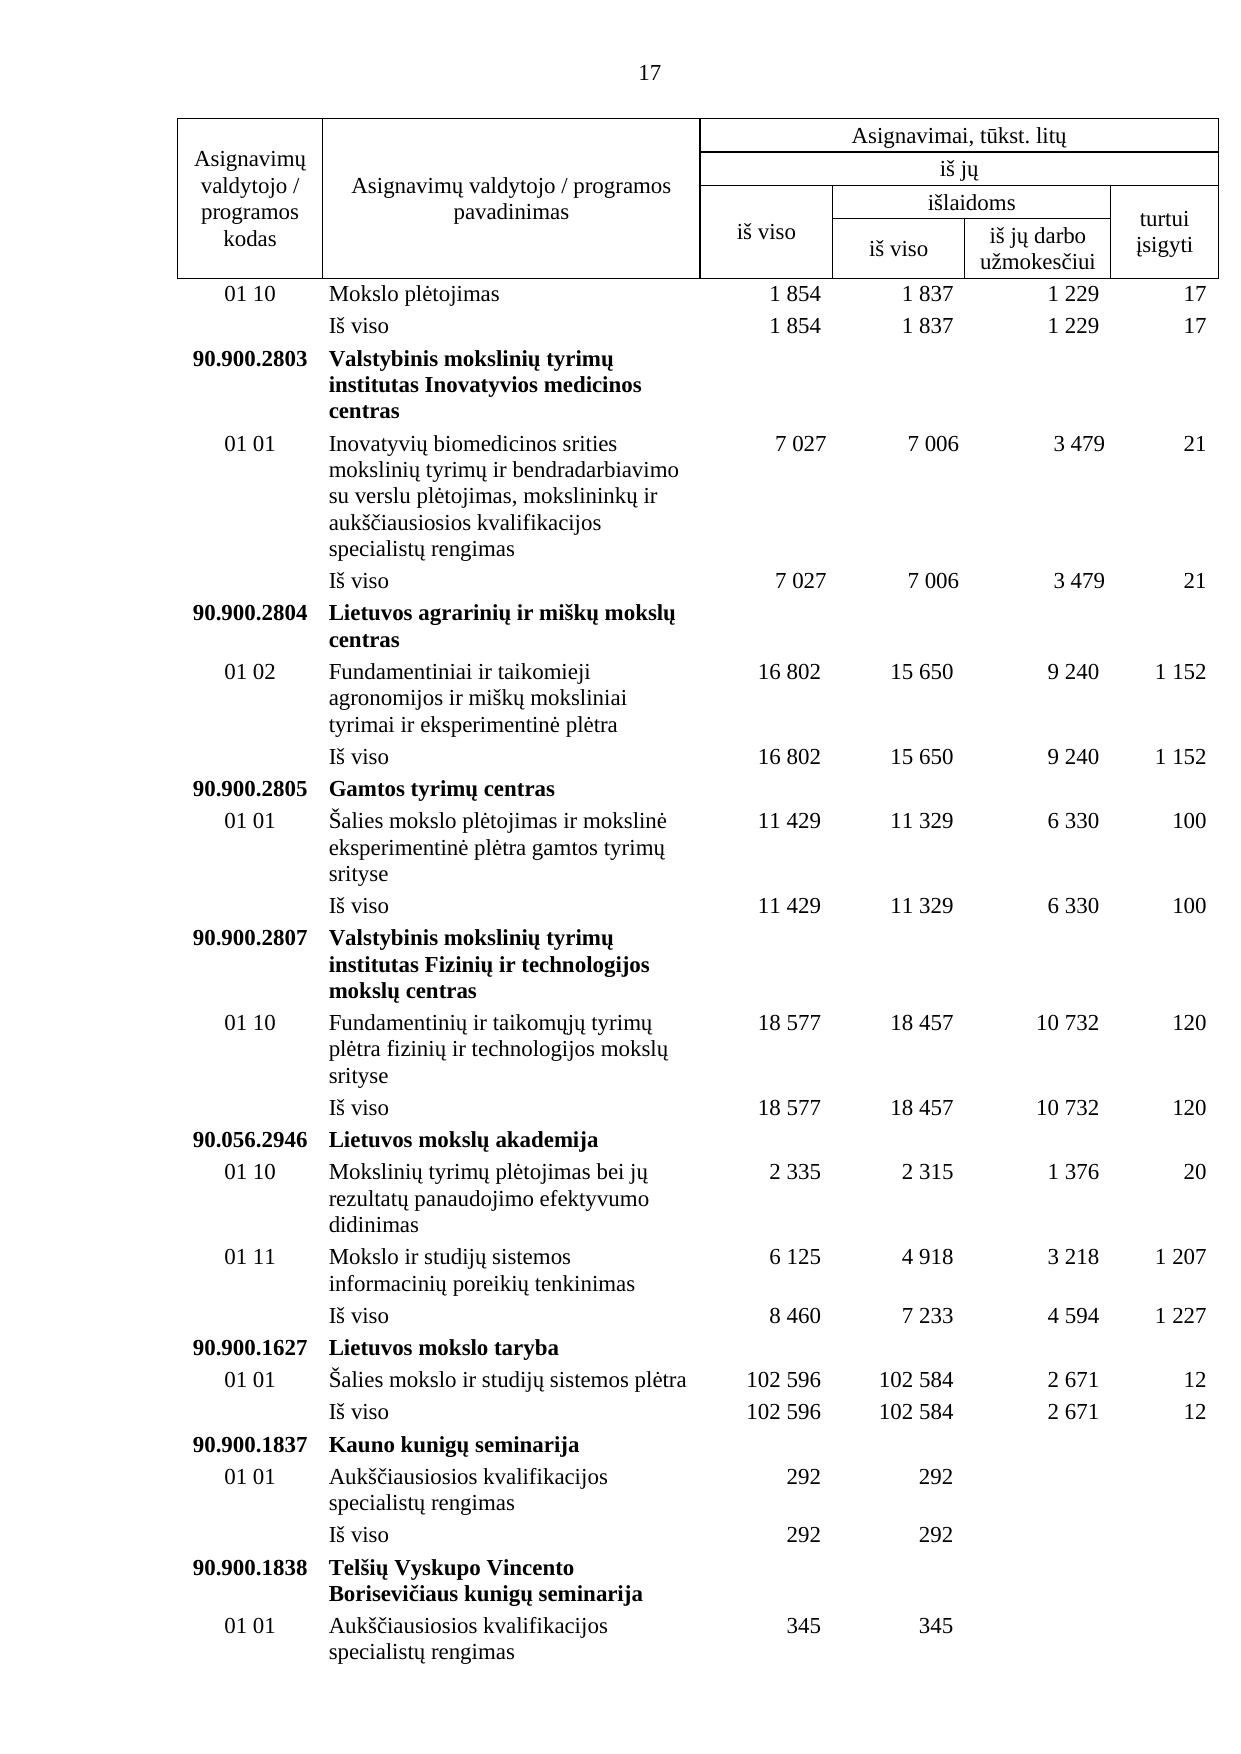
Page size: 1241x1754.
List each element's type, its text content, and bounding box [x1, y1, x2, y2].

table_cell Kauno kunigų seminarija [323, 1428, 700, 1460]
table_cell 10 732 [965, 1006, 1111, 1091]
table_cell [833, 921, 965, 1006]
table_cell Iš viso [323, 1519, 700, 1551]
table_cell [1111, 342, 1218, 427]
table_cell iš viso [833, 219, 964, 277]
table_cell [965, 1609, 1111, 1668]
table_cell 11 329 [833, 804, 965, 889]
table_cell Iš viso [323, 1396, 700, 1428]
table_cell 90.900.2803 [177, 342, 322, 427]
table_cell [1111, 1123, 1218, 1156]
table_cell 90.900.2805 [177, 772, 322, 804]
table_cell 21 [1111, 427, 1218, 564]
table_cell 21 [1111, 564, 1218, 596]
table_cell 102 584 [833, 1396, 965, 1428]
table_cell 6 330 [965, 804, 1111, 889]
table_cell 12 [1111, 1363, 1218, 1396]
table_cell 17 [1111, 279, 1218, 309]
table_cell 3 479 [965, 427, 1111, 564]
table_cell Telšių Vyskupo Vincento Borisevičiaus kunigų seminarija [323, 1551, 700, 1609]
table_cell 1 376 [965, 1156, 1111, 1240]
table_cell [965, 1428, 1111, 1460]
table_cell [965, 921, 1111, 1006]
table_cell Iš viso [323, 310, 700, 342]
table_cell Valstybinis mokslinių tyrimų institutas Fizinių ir technologijos mokslų centras [323, 921, 700, 1006]
table_cell 120 [1111, 1006, 1218, 1091]
table_cell 102 584 [833, 1363, 965, 1396]
table_cell 1 837 [833, 310, 965, 342]
table_cell 292 [833, 1460, 965, 1518]
table_cell [965, 772, 1111, 804]
table_cell 18 577 [700, 1091, 832, 1123]
table_cell [833, 1123, 965, 1156]
table_cell 1 229 [965, 279, 1111, 309]
table_cell [1111, 1609, 1218, 1668]
table_cell Aukščiausiosios kvalifikacijos specialistų rengimas [323, 1609, 700, 1668]
table_cell [177, 564, 322, 596]
table_cell [965, 1331, 1111, 1363]
table_cell 2 671 [965, 1363, 1111, 1396]
table_cell [833, 772, 965, 804]
table_cell 292 [833, 1519, 965, 1551]
table_cell 345 [833, 1609, 965, 1668]
table_cell 01 10 [177, 279, 322, 309]
table_cell 292 [700, 1519, 832, 1551]
table_cell Fundamentinių ir taikomųjų tyrimų plėtra fizinių ir technologijos mokslų srityse [323, 1006, 700, 1091]
table_cell [700, 1551, 832, 1609]
table_cell 1 229 [965, 310, 1111, 342]
table_cell [833, 342, 965, 427]
table_cell 90.900.2804 [177, 596, 322, 655]
table_cell 12 [1111, 1396, 1218, 1428]
table_cell 10 732 [965, 1091, 1111, 1123]
table_cell [1111, 772, 1218, 804]
table_cell 3 218 [965, 1240, 1111, 1299]
table_cell Lietuvos mokslo taryba [323, 1331, 700, 1363]
table_cell Fundamentiniai ir taikomieji agronomijos ir miškų moksliniai tyrimai ir eksperimentinė plėtra [323, 655, 700, 740]
table_cell 90.900.2807 [177, 921, 322, 1006]
table_cell [1111, 596, 1218, 655]
table_cell Šalies mokslo plėtojimas ir mokslinė eksperimentinė plėtra gamtos tyrimų srityse [323, 804, 700, 889]
table_cell [700, 596, 832, 655]
table_cell 01 01 [177, 1363, 322, 1396]
table_cell Iš viso [323, 889, 700, 921]
table_cell [700, 1123, 832, 1156]
table_cell [700, 1331, 832, 1363]
table_cell 01 02 [177, 655, 322, 740]
table_cell 102 596 [700, 1363, 832, 1396]
table_cell iš viso [701, 186, 832, 277]
table_cell 6 125 [700, 1240, 832, 1299]
table_cell [1111, 1428, 1218, 1460]
table_cell 90.056.2946 [177, 1123, 322, 1156]
table_cell 01 10 [177, 1156, 322, 1240]
table_cell 16 802 [700, 655, 832, 740]
table_header Asignavimai, tūkst. litų [701, 119, 1218, 151]
table_cell [965, 596, 1111, 655]
table_cell Šalies mokslo ir studijų sistemos plėtra [323, 1363, 700, 1396]
table_cell 1 207 [1111, 1240, 1218, 1299]
table_cell 11 329 [833, 889, 965, 921]
table_cell 1 152 [1111, 740, 1218, 772]
table_header Asignavimų valdytojo / programos kodas [178, 119, 322, 277]
table_cell Lietuvos mokslų akademija [323, 1123, 700, 1156]
table_cell 2 315 [833, 1156, 965, 1240]
table_cell 01 10 [177, 1006, 322, 1091]
table_cell išlaidoms [833, 186, 1110, 218]
table_cell 90.900.1627 [177, 1331, 322, 1363]
table_cell Lietuvos agrarinių ir miškų mokslų centras [323, 596, 700, 655]
table_cell 90.900.1838 [177, 1551, 322, 1609]
table_cell 9 240 [965, 740, 1111, 772]
table_cell 7 006 [833, 427, 965, 564]
table_cell 3 479 [965, 564, 1111, 596]
table_cell Iš viso [323, 1091, 700, 1123]
table_cell 11 429 [700, 889, 832, 921]
table_cell 100 [1111, 889, 1218, 921]
table_cell [965, 1519, 1111, 1551]
table_cell Mokslinių tyrimų plėtojimas bei jų rezultatų panaudojimo efektyvumo didinimas [323, 1156, 700, 1240]
table_cell 7 233 [833, 1299, 965, 1331]
table_cell [833, 596, 965, 655]
table_cell 18 457 [833, 1006, 965, 1091]
table_cell 1 227 [1111, 1299, 1218, 1331]
table_cell [177, 1299, 322, 1331]
table_cell Mokslo ir studijų sistemos informacinių poreikių tenkinimas [323, 1240, 700, 1299]
table_cell 18 457 [833, 1091, 965, 1123]
table_cell 102 596 [700, 1396, 832, 1428]
table_cell Iš viso [323, 1299, 700, 1331]
table_cell Mokslo plėtojimas [323, 279, 700, 309]
table_cell [965, 342, 1111, 427]
table_cell [700, 772, 832, 804]
table_cell 11 429 [700, 804, 832, 889]
table_cell iš jų darbo užmokesčiui [965, 219, 1110, 277]
table_cell 4 594 [965, 1299, 1111, 1331]
table_cell 15 650 [833, 655, 965, 740]
table_cell [1111, 1519, 1218, 1551]
table_cell 18 577 [700, 1006, 832, 1091]
table_cell 2 335 [700, 1156, 832, 1240]
table_cell 7 027 [700, 564, 832, 596]
table_cell [965, 1551, 1111, 1609]
table_cell Iš viso [323, 740, 700, 772]
table_cell 292 [700, 1460, 832, 1518]
table_header Asignavimų valdytojo / programos pavadinimas [323, 119, 699, 277]
table_cell 16 802 [700, 740, 832, 772]
table_cell 345 [700, 1609, 832, 1668]
table_cell 1 152 [1111, 655, 1218, 740]
table_cell [177, 889, 322, 921]
table_cell [1111, 1460, 1218, 1518]
table_cell 2 671 [965, 1396, 1111, 1428]
table_cell 17 [1111, 310, 1218, 342]
table_cell Gamtos tyrimų centras [323, 772, 700, 804]
table_cell [965, 1123, 1111, 1156]
table_cell 01 01 [177, 427, 322, 564]
table_cell 1 837 [833, 279, 965, 309]
table_cell [700, 1428, 832, 1460]
table_cell [700, 342, 832, 427]
table_cell [177, 740, 322, 772]
table_cell 01 11 [177, 1240, 322, 1299]
table_cell 01 01 [177, 804, 322, 889]
table_cell 120 [1111, 1091, 1218, 1123]
table_cell 7 027 [700, 427, 832, 564]
table_cell [1111, 1331, 1218, 1363]
table_cell [177, 1396, 322, 1428]
table_cell iš jų [701, 153, 1218, 184]
table_cell [177, 1091, 322, 1123]
table_cell [1111, 1551, 1218, 1609]
table_cell 20 [1111, 1156, 1218, 1240]
table_cell 01 01 [177, 1609, 322, 1668]
table_cell turtui įsigyti [1111, 186, 1218, 277]
table_cell Valstybinis mokslinių tyrimų institutas Inovatyvios medicinos centras [323, 342, 700, 427]
table_cell 01 01 [177, 1460, 322, 1518]
table_cell Aukščiausiosios kvalifikacijos specialistų rengimas [323, 1460, 700, 1518]
table_cell [177, 310, 322, 342]
table_cell 15 650 [833, 740, 965, 772]
table_cell [965, 1460, 1111, 1518]
table_cell 7 006 [833, 564, 965, 596]
table_cell 1 854 [700, 279, 832, 309]
table_cell [1111, 921, 1218, 1006]
table_cell [833, 1428, 965, 1460]
table_cell [833, 1331, 965, 1363]
table_cell 4 918 [833, 1240, 965, 1299]
table_cell 6 330 [965, 889, 1111, 921]
table_cell [700, 921, 832, 1006]
table_cell Iš viso [323, 564, 700, 596]
table_cell 90.900.1837 [177, 1428, 322, 1460]
table_cell [177, 1519, 322, 1551]
table_cell 8 460 [700, 1299, 832, 1331]
table_cell 9 240 [965, 655, 1111, 740]
table_cell [833, 1551, 965, 1609]
table_cell 100 [1111, 804, 1218, 889]
table_cell Inovatyvių biomedicinos srities mokslinių tyrimų ir bendradarbiavimo su verslu plėtojimas, mokslininkų ir aukščiausiosios kvalifikacijos specialistų rengimas [323, 427, 700, 564]
table_cell 1 854 [700, 310, 832, 342]
